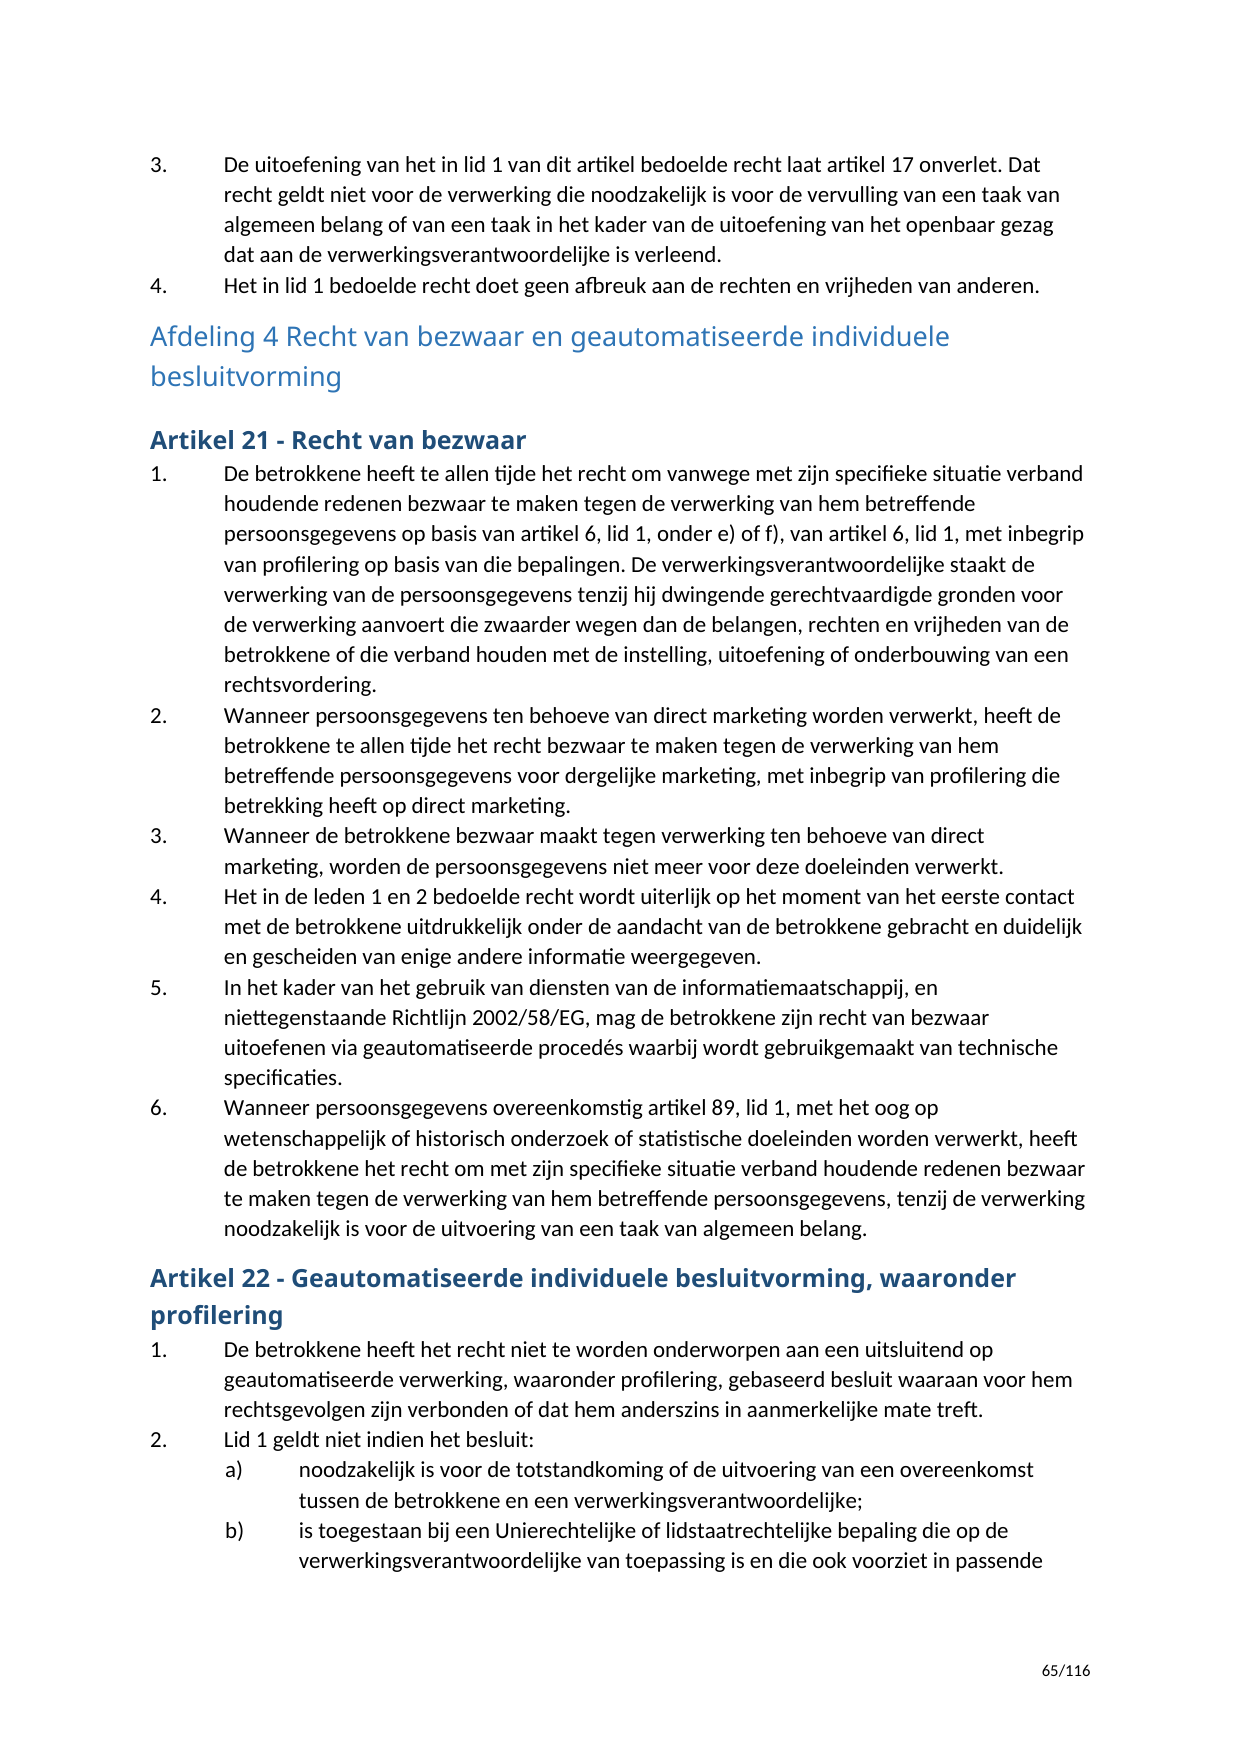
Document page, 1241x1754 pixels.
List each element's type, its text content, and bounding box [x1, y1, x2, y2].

list Het in de leden 1 en 2 bedoelde recht wordt uiterlijk op het moment van het eerste contact met de betrokkene uitdrukkelijk onder de aandacht van de betrokkene gebracht en duidelijk en gescheiden van enige andere informatie weergegeven. [150, 882, 1090, 970]
list De uitoefening van het in lid 1 van dit artikel bedoelde recht laat artikel 17 onverlet. Dat recht geldt niet voor de verwerking die noodzakelijk is voor de vervulling van een taak van algemeen belang of van een taak in het kader van de uitoefening van het openbaar gezag dat aan de verwerkingsverantwoordelijke is verleend. [150, 150, 1090, 269]
subtitle Afdeling 4 Recht van bezwaar en geautomatiseerde individuele besluitvorming [150, 318, 1090, 394]
list noodzakelijk is voor de totstandkoming of de uitvoering van een overeenkomst tussen de betrokkene en een verwerkingsverantwoordelijke; [225, 1456, 1090, 1514]
list is toegestaan bij een Unierechtelijke of lidstaatrechtelijke bepaling die op de verwerkingsverantwoordelijke van toepassing is en die ook voorziet in passende [225, 1516, 1090, 1574]
list Wanneer persoonsgegevens ten behoeve van direct marketing worden verwerkt, heeft de betrokkene te allen tijde het recht bezwaar te maken tegen de verwerking van hem betreffende persoonsgegevens voor dergelijke marketing, met inbegrip van profilering die betrekking heeft op direct marketing. [150, 701, 1090, 819]
list Wanneer de betrokkene bezwaar maakt tegen verwerking ten behoeve van direct marketing, worden de persoonsgegevens niet meer voor deze doeleinden verwerkt. [150, 822, 1090, 880]
list De betrokkene heeft te allen tijde het recht om vanwege met zijn specifieke situatie verband houdende redenen bezwaar te maken tegen de verwerking van hem betreffende persoonsgegevens op basis van artikel 6, lid 1, onder e) of f), van artikel 6, lid 1, met inbegrip van profilering op basis van die bepalingen. De verwerkingsverantwoordelijke staakt de verwerking van de persoonsgegevens tenzij hij dwingende gerechtvaardigde gronden voor de verwerking aanvoert die zwaarder wegen dan de belangen, rechten en vrijheden van de betrokkene of die verband houden met de instelling, uitoefening of onderbouwing van een rechtsvordering. [150, 459, 1090, 698]
subtitle Artikel 21 - Recht van bezwaar [150, 422, 1090, 456]
subtitle Artikel 22 - Geautomatiseerde individuele besluitvorming, waaronder profilering [150, 1261, 1090, 1332]
list Het in lid 1 bedoelde recht doet geen afbreuk aan de rechten en vrijheden van anderen. [150, 271, 1090, 299]
list In het kader van het gebruik van diensten van de informatiemaatschappij, en niettegenstaande Richtlijn 2002/58/EG, mag de betrokkene zijn recht van bezwaar uitoefenen via geautomatiseerde procedés waarbij wordt gebruikgemaakt van technische specificaties. [150, 973, 1090, 1091]
list Lid 1 geldt niet indien het besluit: [150, 1425, 1090, 1453]
list Wanneer persoonsgegevens overeenkomstig artikel 89, lid 1, met het oog op wetenschappelijk of historisch onderzoek of statistische doeleinden worden verwerkt, heeft de betrokkene het recht om met zijn specifieke situatie verband houdende redenen bezwaar te maken tegen de verwerking van hem betreffende persoonsgegevens, tenzij de verwerking noodzakelijk is voor de uitvoering van een taak van algemeen belang. [150, 1093, 1090, 1242]
list De betrokkene heeft het recht niet te worden onderworpen aan een uitsluitend op geautomatiseerde verwerking, waaronder profilering, gebaseerd besluit waaraan voor hem rechtsgevolgen zijn verbonden of dat hem anderszins in aanmerkelijke mate treft. [150, 1335, 1090, 1423]
